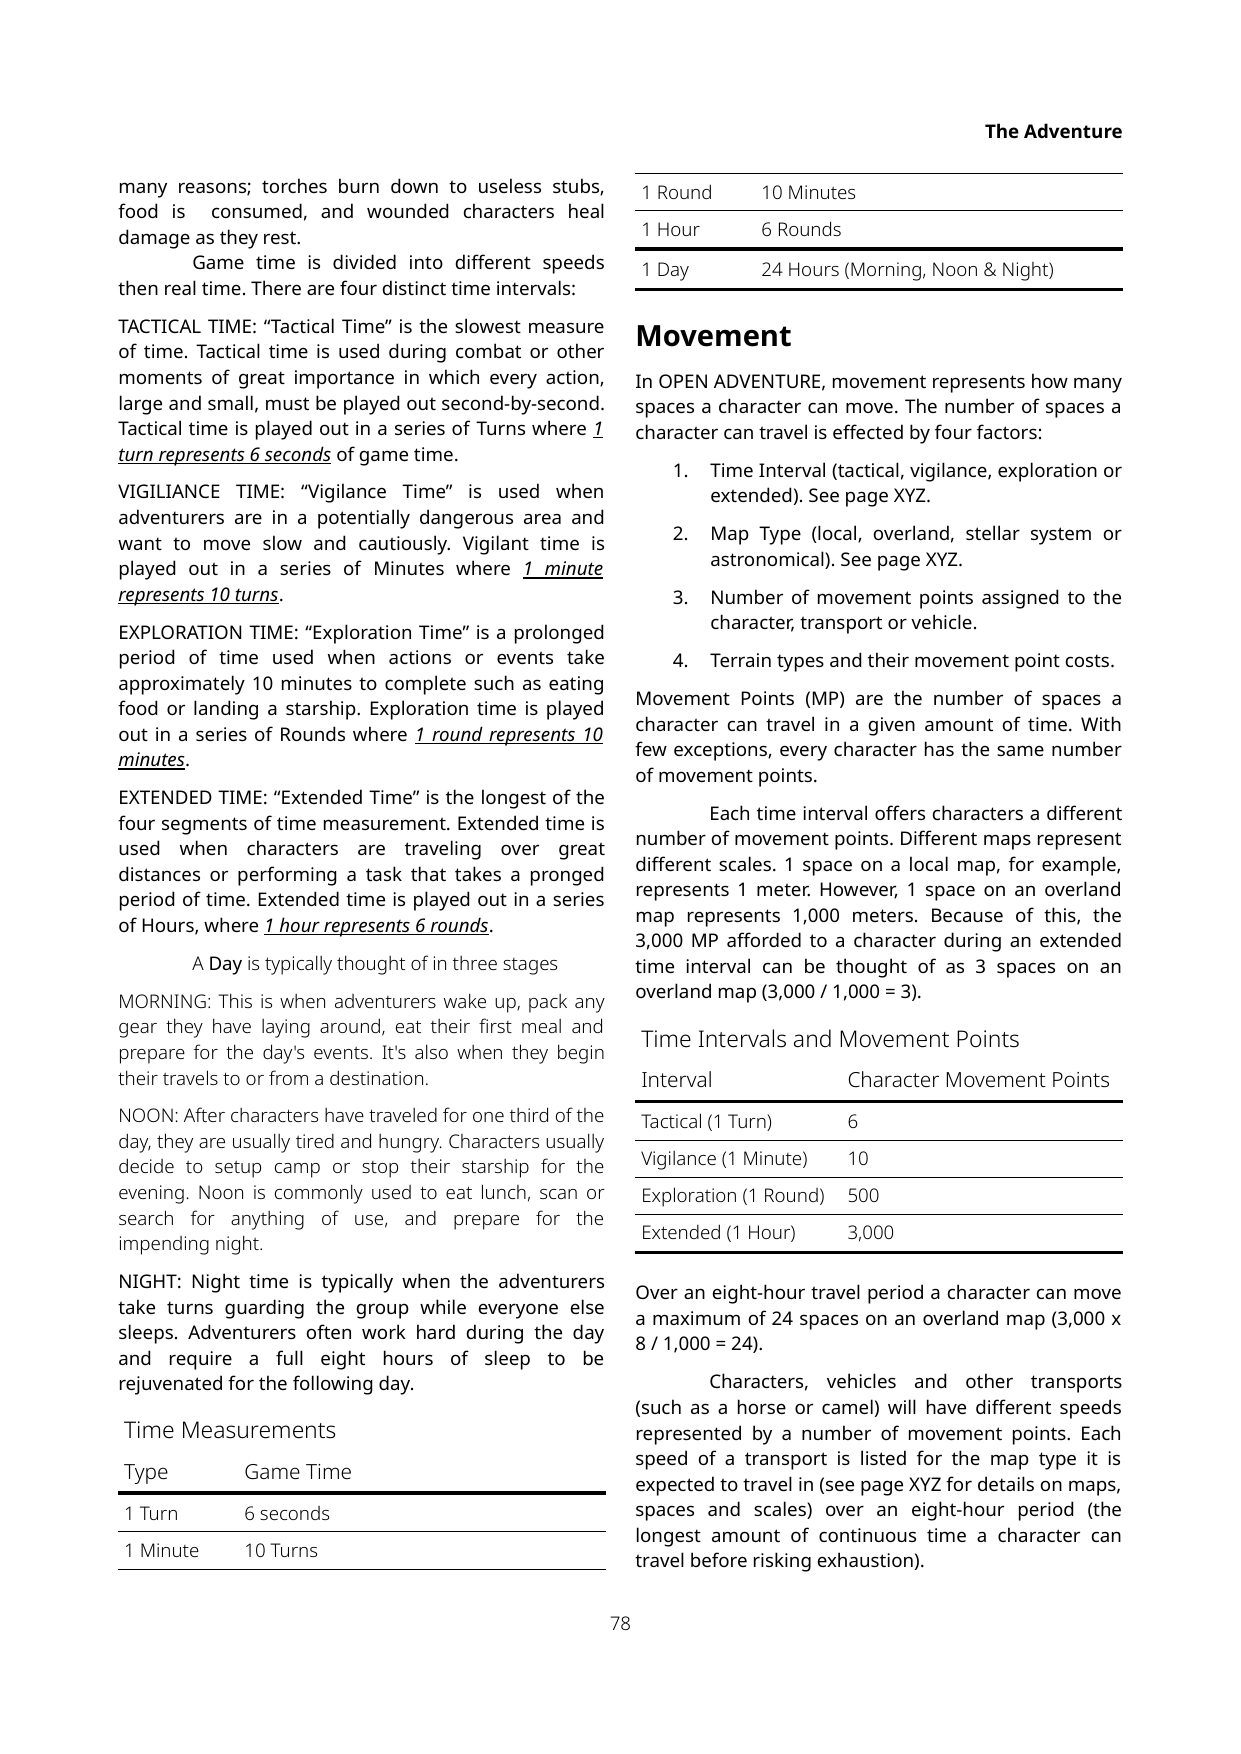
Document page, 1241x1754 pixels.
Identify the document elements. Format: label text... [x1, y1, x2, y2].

table_cell 1 Minute [118, 1532, 238, 1568]
table_cell 24 Hours (Morning, Noon & Night) [756, 251, 1123, 287]
table_cell Vigilance (1 Minute) [635, 1141, 841, 1177]
list Terrain types and their movement point costs. [673, 648, 1122, 673]
table_cell Interval [635, 1060, 841, 1099]
table_cell 500 [841, 1178, 1123, 1214]
table_cell 1 Hour [635, 211, 756, 247]
text many reasons; torches burn down to useless stubs, food is consumed, and wounded characters heal damage as they rest. [118, 173, 605, 250]
text Game time is divided into different speeds then real time. There are four distinct time intervals: [118, 250, 605, 301]
table_cell Tactical (1 Turn) [635, 1103, 841, 1140]
table_cell 10 [841, 1141, 1123, 1177]
table_cell 6 Rounds [756, 211, 1123, 247]
table_cell Extended (1 Hour) [635, 1215, 841, 1251]
table_cell 10 Minutes [756, 174, 1123, 210]
subtitle Movement [635, 316, 1122, 355]
table_cell Character Movement Points [841, 1060, 1123, 1099]
text Over an eight-hour travel period a character can move a maximum of 24 spaces on an overland map (3,000 x 8 / 1,000 = 24). [635, 1254, 1122, 1356]
text EXTENDED TIME: “Extended Time” is the longest of the four segments of time measurement. Extended time is used when characters are traveling over great distances or performing a task that takes a pronged period of time. Extended time is played out in a series of Hours, where 1 hour represents 6 rounds. [118, 784, 605, 938]
text TACTICAL TIME: “Tactical Time” is the slowest measure of time. Tactical time is used during combat or other moments of great importance in which every action, large and small, must be played out second-by-second. Tactical time is played out in a series of Turns where 1 turn represents 6 seconds of game time. [118, 313, 605, 466]
text EXPLORATION TIME: “Exploration Time” is a prolonged period of time used when actions or events take approximately 10 minutes to complete such as eating food or landing a starship. Exploration time is played out in a series of Rounds where 1 round represents 10 minutes. [118, 619, 605, 772]
table_cell 1 Round [635, 174, 756, 210]
list Map Type (local, overland, stellar system or astronomical). See page XYZ. [673, 521, 1122, 572]
table_cell 3,000 [841, 1215, 1123, 1251]
table_cell 1 Turn [118, 1495, 238, 1531]
table_cell 6 [841, 1103, 1123, 1140]
list Time Interval (tactical, vigilance, exploration or extended). See page XYZ. [673, 457, 1122, 508]
table_cell Exploration (1 Round) [635, 1178, 841, 1214]
text A Day is typically thought of in three stages [118, 950, 605, 976]
table_header Time Measurements [118, 1409, 606, 1451]
table_cell 6 seconds [239, 1495, 606, 1531]
text In OPEN ADVENTURE, movement represents how many spaces a character can move. The number of spaces a character can travel is effected by four factors: [635, 368, 1122, 444]
text VIGILIANCE TIME: “Vigilance Time” is used when adventurers are in a potentially dangerous area and want to move slow and cautiously. Vigilant time is played out in a series of Minutes where 1 minute represents 10 turns. [118, 479, 605, 606]
text NOON: After characters have traveled for one third of the day, they are usually tired and hungry. Characters usually decide to setup camp or stop their starship for the evening. Noon is commonly used to eat lunch, scan or search for anything of use, and prepare for the impending night. [118, 1103, 605, 1256]
text Each time interval offers characters a different number of movement points. Different maps represent different scales. 1 space on a local map, for example, represents 1 meter. However, 1 space on an overland map represents 1,000 meters. Because of this, the 3,000 MP afforded to a character during an extended time interval can be thought of as 3 spaces on an overland map (3,000 / 1,000 = 3). [635, 800, 1122, 1004]
table_cell Game Time [239, 1451, 606, 1491]
table_cell 10 Turns [239, 1532, 606, 1568]
list Number of movement points assigned to the character, transport or vehicle. [673, 584, 1122, 635]
table_cell Type [118, 1451, 238, 1491]
text Movement Points (MP) are the number of spaces a character can travel in a given amount of time. With few exceptions, every character has the same number of movement points. [635, 686, 1122, 788]
text MORNING: This is when adventurers wake up, pack any gear they have laying around, eat their first meal and prepare for the day's events. It's also when they begin their travels to or from a destination. [118, 988, 605, 1090]
text NIGHT: Night time is typically when the adventurers take turns guarding the group while everyone else sleeps. Adventurers often work hard during the day and require a full eight hours of sleep to be rejuvenated for the following day. [118, 1268, 605, 1396]
text Characters, vehicles and other transports (such as a horse or camel) will have different speeds represented by a number of movement points. Each speed of a transport is listed for the map type it is expected to travel in (see page XYZ for details on maps, spaces and scales) over an eight-hour period (the longest amount of continuous time a character can travel before risking exhaustion). [635, 1369, 1122, 1573]
table_header Time Intervals and Movement Points [635, 1017, 1123, 1059]
table_cell 1 Day [635, 251, 756, 287]
